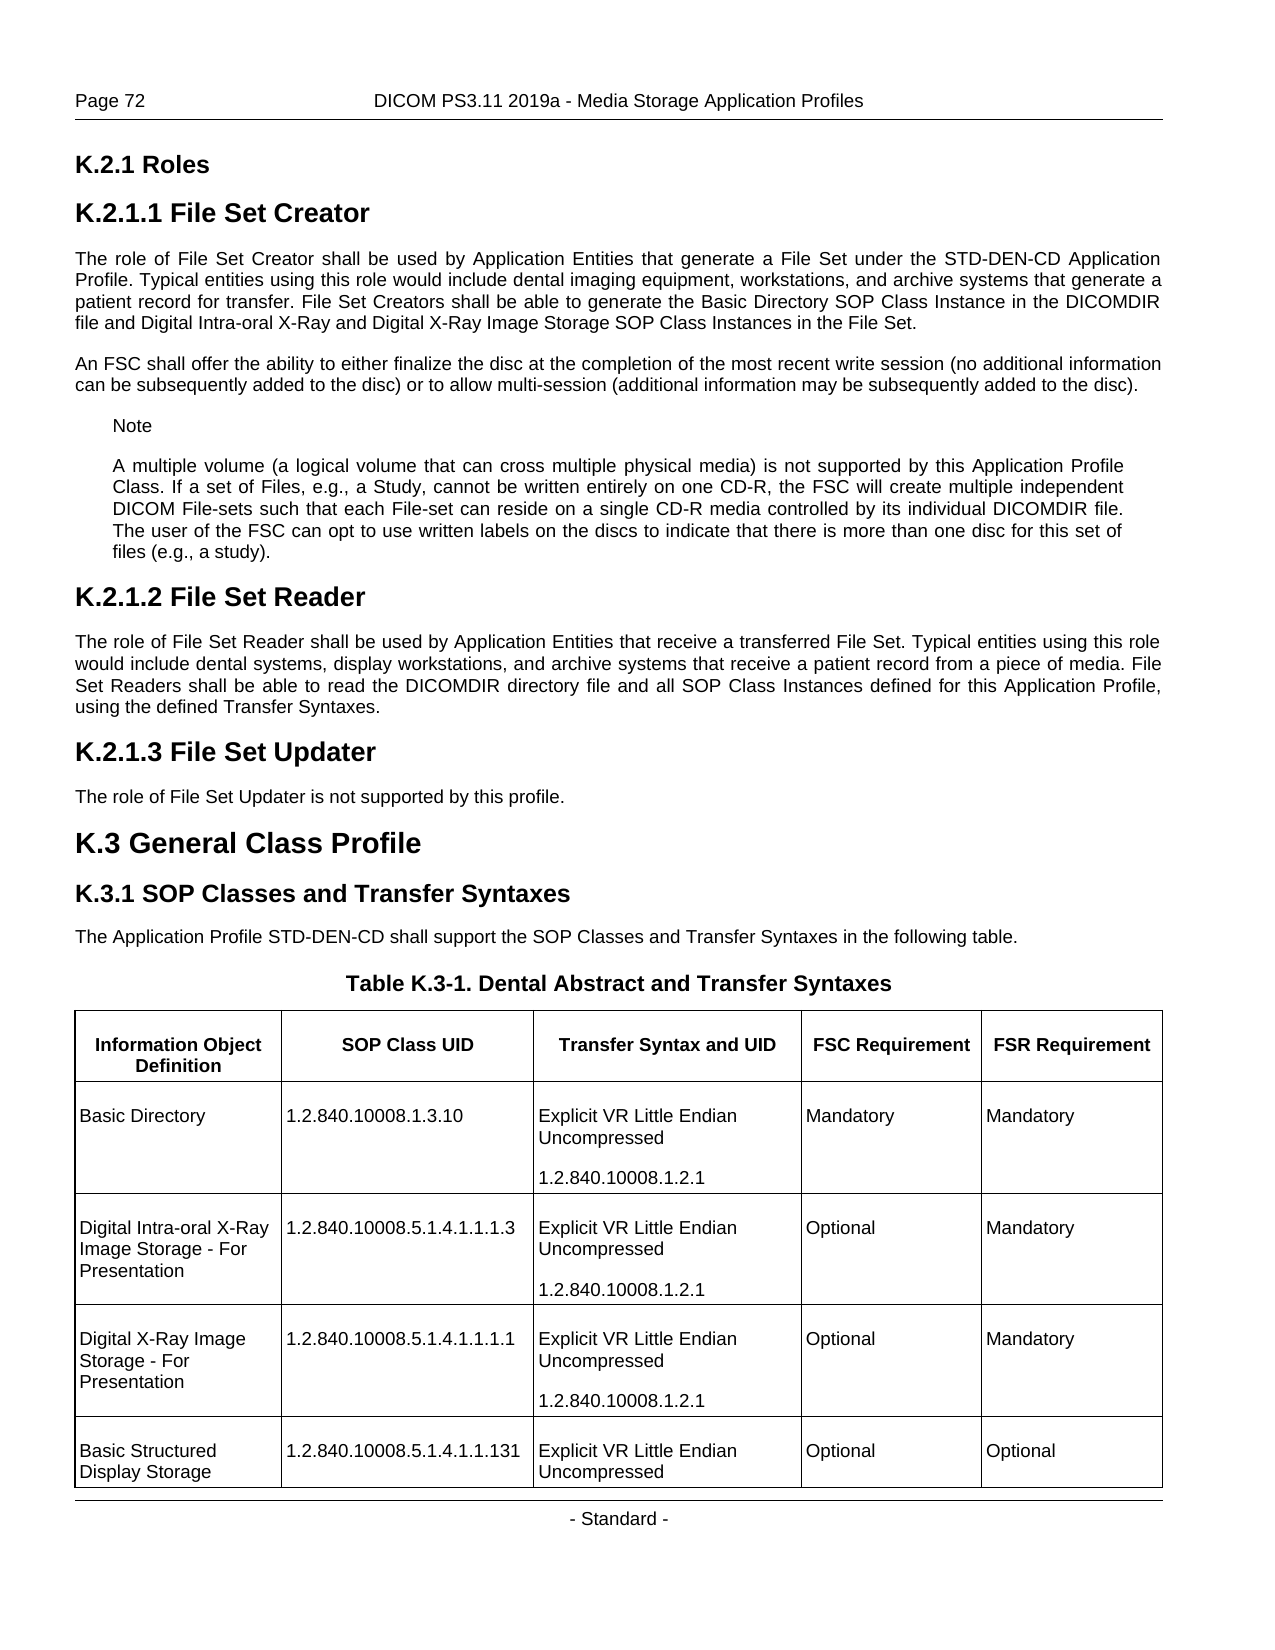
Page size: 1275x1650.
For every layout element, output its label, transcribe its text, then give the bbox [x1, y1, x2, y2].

text K.3.1 SOP Classes and Transfer Syntaxes [75, 879, 1162, 908]
table_header Information Object Definition [76, 1011, 281, 1081]
table_cell 1.2.840.10008.5.1.4.1.1.131 [282, 1417, 533, 1487]
table_header SOP Class UID [282, 1011, 533, 1081]
table_cell Optional [802, 1417, 981, 1487]
table_cell 1.2.840.10008.1.3.10 [282, 1082, 533, 1193]
table_cell Explicit VR Little Endian Uncompressed 1.2.840.10008.1.2.1 [534, 1194, 801, 1304]
text The role of File Set Updater is not supported by this profile. [75, 786, 1162, 808]
table_cell Explicit VR Little Endian Uncompressed [534, 1417, 801, 1487]
table_cell Optional [982, 1417, 1162, 1487]
table_cell 1.2.840.10008.5.1.4.1.1.1.1 [282, 1305, 533, 1416]
text An FSC shall offer the ability to either finalize the disc at the completion of the most recent write session (no additional information can be subsequently added to the disc) or to allow multi-session (additional information may be subsequently added to the disc). [75, 352, 1162, 396]
text K.2.1.2 File Set Reader [75, 581, 1162, 612]
table_header Transfer Syntax and UID [534, 1011, 801, 1081]
text A multiple volume (a logical volume that can cross multiple physical media) is not supported by this Application Profile Class. If a set of Files, e.g., a Study, cannot be written entirely on one CD-R, the FSC will create multiple independent DICOM File-sets such that each File-set can reside on a single CD-R media controlled by its individual DICOMDIR file. The user of the FSC can opt to use written labels on the discs to indicate that there is more than one disc for this set of files (e.g., a study). [112, 455, 1125, 562]
table_cell Mandatory [802, 1082, 981, 1193]
table_header FSR Requirement [982, 1011, 1162, 1081]
table_header FSC Requirement [802, 1011, 981, 1081]
table_cell Optional [802, 1305, 981, 1416]
text The Application Profile STD-DEN-CD shall support the SOP Classes and Transfer Syntaxes in the following table. [75, 926, 1162, 948]
text The role of File Set Reader shall be used by Application Entities that receive a transferred File Set. Typical entities using this role would include dental systems, display workstations, and archive systems that receive a patient record from a piece of media. File Set Readers shall be able to read the DICOMDIR directory file and all SOP Class Instances defined for this Application Profile, using the defined Transfer Syntaxes. [75, 631, 1162, 717]
text Note [112, 414, 1125, 436]
table_cell Optional [802, 1194, 981, 1304]
table_cell Basic Structured Display Storage [76, 1417, 281, 1487]
table_cell Basic Directory [76, 1082, 281, 1193]
text The role of File Set Creator shall be used by Application Entities that generate a File Set under the STD-DEN-CD Application Profile. Typical entities using this role would include dental imaging equipment, workstations, and archive systems that generate a patient record for transfer. File Set Creators shall be able to generate the Basic Directory SOP Class Instance in the DICOMDIR file and Digital Intra-oral X-Ray and Digital X-Ray Image Storage SOP Class Instances in the File Set. [75, 247, 1162, 334]
table_cell Digital X-Ray Image Storage - For Presentation [76, 1305, 281, 1416]
table_cell Explicit VR Little Endian Uncompressed 1.2.840.10008.1.2.1 [534, 1305, 801, 1416]
table_cell Mandatory [982, 1082, 1162, 1193]
table_cell Explicit VR Little Endian Uncompressed 1.2.840.10008.1.2.1 [534, 1082, 801, 1193]
table_cell Digital Intra-oral X-Ray Image Storage - For Presentation [76, 1194, 281, 1304]
text K.2.1.3 File Set Updater [75, 736, 1162, 767]
table_cell Mandatory [982, 1305, 1162, 1416]
text K.2.1.1 File Set Creator [75, 197, 1162, 229]
table_cell Mandatory [982, 1194, 1162, 1304]
text K.2.1 Roles [75, 150, 1162, 179]
text K.3 General Class Profile [75, 827, 1162, 860]
table_cell 1.2.840.10008.5.1.4.1.1.1.3 [282, 1194, 533, 1304]
text Table K.3-1. Dental Abstract and Transfer Syntaxes [75, 970, 1162, 996]
